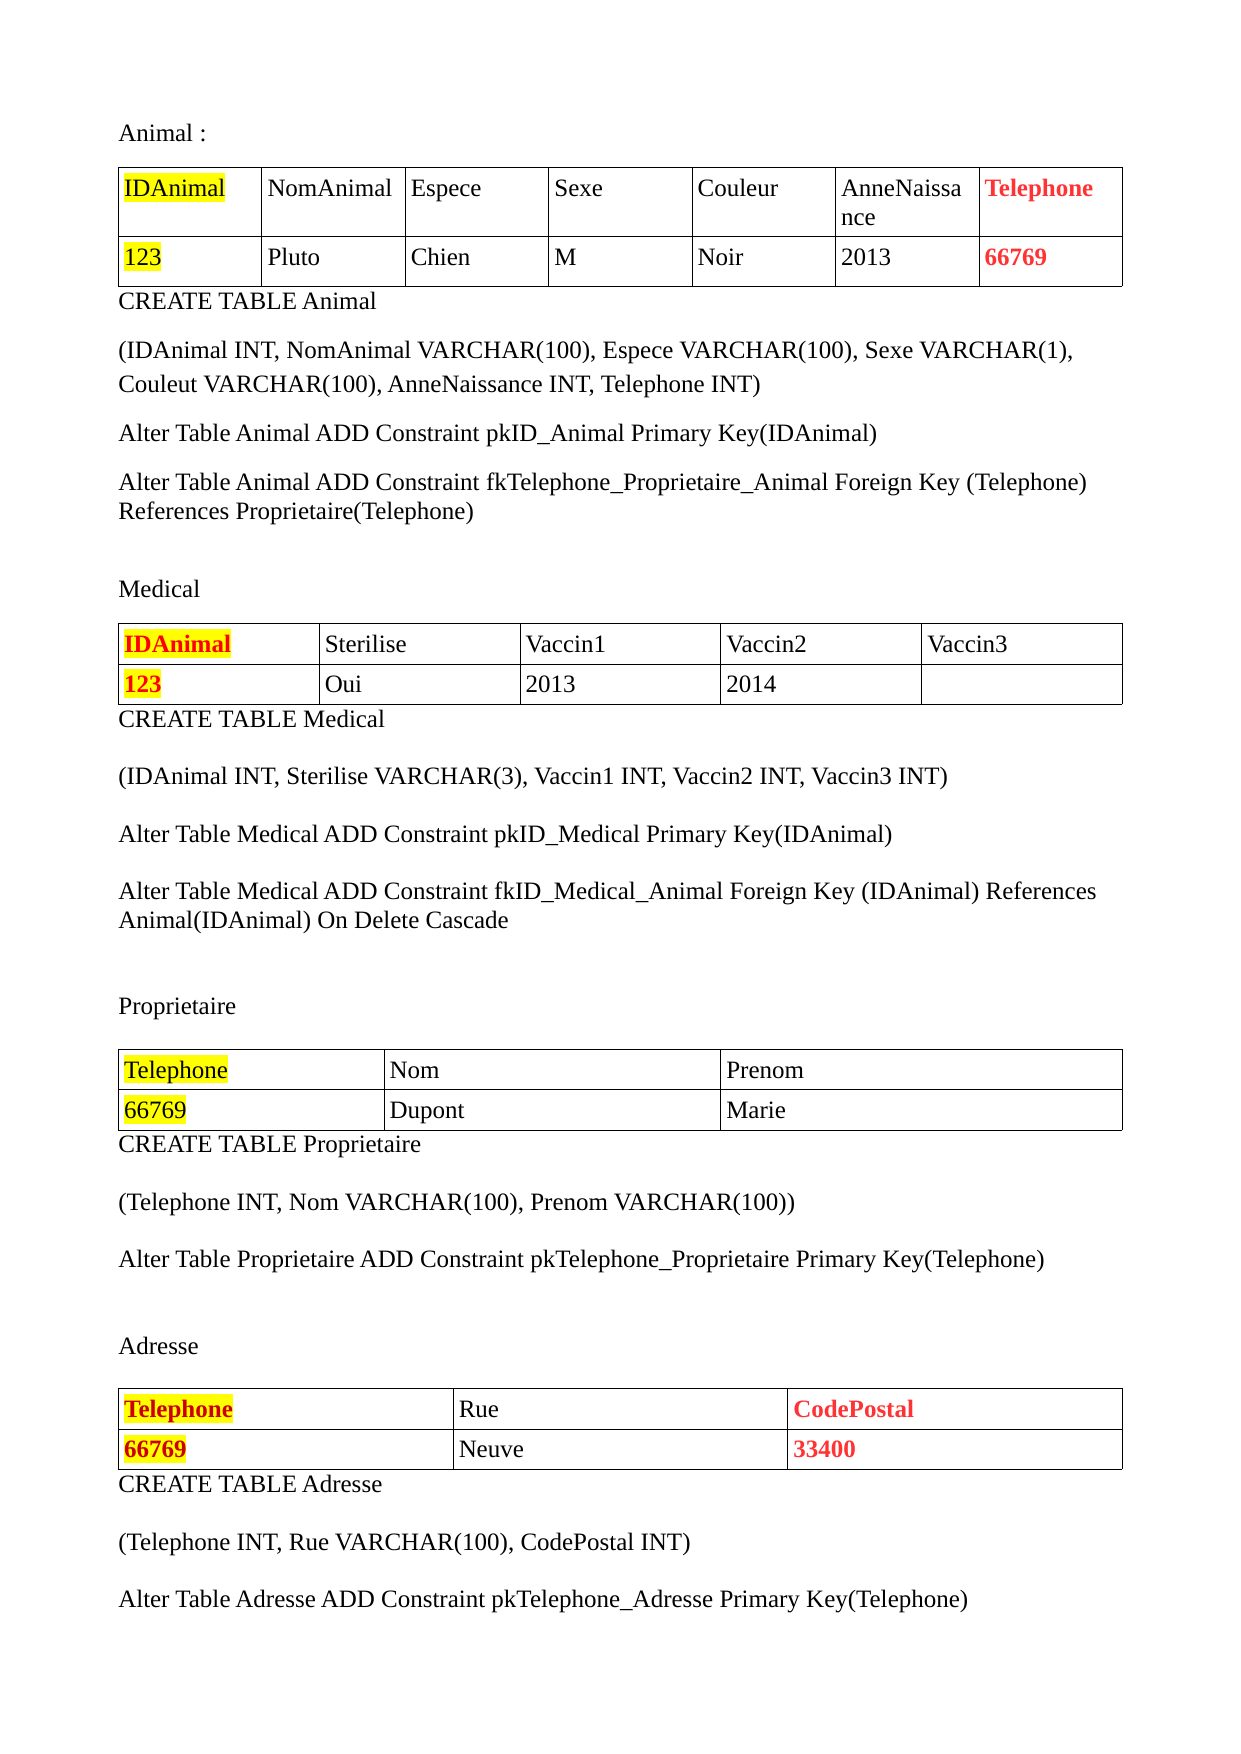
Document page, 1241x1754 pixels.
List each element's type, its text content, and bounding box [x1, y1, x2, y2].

text Adresse [118, 1331, 1122, 1359]
table_cell 123 [119, 665, 319, 704]
table_header Espece [406, 168, 548, 236]
table_cell [922, 665, 1122, 704]
table_cell 123 [119, 237, 261, 286]
table_header Vaccin1 [521, 624, 720, 663]
table_header Telephone [119, 1389, 453, 1429]
table_header Couleur [693, 168, 835, 236]
table_cell 66769 [119, 1430, 453, 1469]
table_header Vaccin2 [721, 624, 921, 663]
table_cell 66769 [980, 237, 1122, 286]
table_cell 2013 [836, 237, 979, 286]
text (Telephone INT, Nom VARCHAR(100), Prenom VARCHAR(100)) [118, 1187, 1122, 1216]
text (Telephone INT, Rue VARCHAR(100), CodePostal INT) [118, 1527, 1122, 1555]
table_cell 2013 [521, 665, 720, 704]
table_header Sexe [549, 168, 692, 236]
table_header Sterilise [320, 624, 520, 663]
table_header NomAnimal [262, 168, 405, 236]
table_header Prenom [721, 1050, 1122, 1089]
text CREATE TABLE Animal [118, 287, 1122, 314]
table_header Nom [385, 1050, 720, 1089]
table_header Telephone [119, 1050, 384, 1089]
table_cell Oui [320, 665, 520, 704]
table_header IDAnimal [119, 168, 261, 236]
text Alter Table Adresse ADD Constraint pkTelephone_Adresse Primary Key(Telephone) [118, 1584, 1122, 1613]
table_header IDAnimal [119, 624, 319, 663]
table_cell Noir [693, 237, 835, 286]
text Alter Table Animal ADD Constraint pkID_Animal Primary Key(IDAnimal) [118, 418, 1122, 447]
text CREATE TABLE Proprietaire [118, 1131, 1122, 1158]
table_header AnneNaissance [836, 168, 979, 236]
text Alter Table Medical ADD Constraint fkID_Medical_Animal Foreign Key (IDAnimal) References Animal(IDAnimal) On Delete Cascade [118, 876, 1122, 934]
text Medical [118, 574, 1122, 603]
text (IDAnimal INT, Sterilise VARCHAR(3), Vaccin1 INT, Vaccin2 INT, Vaccin3 INT) [118, 761, 1122, 790]
table_cell Pluto [262, 237, 405, 286]
text Alter Table Medical ADD Constraint pkID_Medical Primary Key(IDAnimal) [118, 819, 1122, 848]
table_cell Marie [721, 1090, 1122, 1129]
table_header Telephone [980, 168, 1122, 236]
text (IDAnimal INT, NomAnimal VARCHAR(100), Espece VARCHAR(100), Sexe VARCHAR(1), Couleut VARCHAR(100), AnneNaissance INT, Telephone INT) [118, 335, 1122, 398]
text Animal : [118, 118, 1122, 147]
text Proprietaire [118, 991, 1122, 1020]
table_cell 66769 [119, 1090, 384, 1129]
table_cell M [549, 237, 692, 286]
table_header CodePostal [788, 1389, 1122, 1429]
table_cell 33400 [788, 1430, 1122, 1469]
table_header Vaccin3 [922, 624, 1122, 663]
table_cell Dupont [385, 1090, 720, 1129]
text Alter Table Proprietaire ADD Constraint pkTelephone_Proprietaire Primary Key(Telephone) [118, 1244, 1122, 1273]
table_cell Neuve [454, 1430, 787, 1469]
text Alter Table Animal ADD Constraint fkTelephone_Proprietaire_Animal Foreign Key (Telephone) References Proprietaire(Telephone) [118, 467, 1122, 525]
table_cell Chien [406, 237, 548, 286]
table_cell 2014 [721, 665, 921, 704]
table_header Rue [454, 1389, 787, 1429]
text CREATE TABLE Adresse [118, 1470, 1122, 1498]
text CREATE TABLE Medical [118, 705, 1122, 733]
